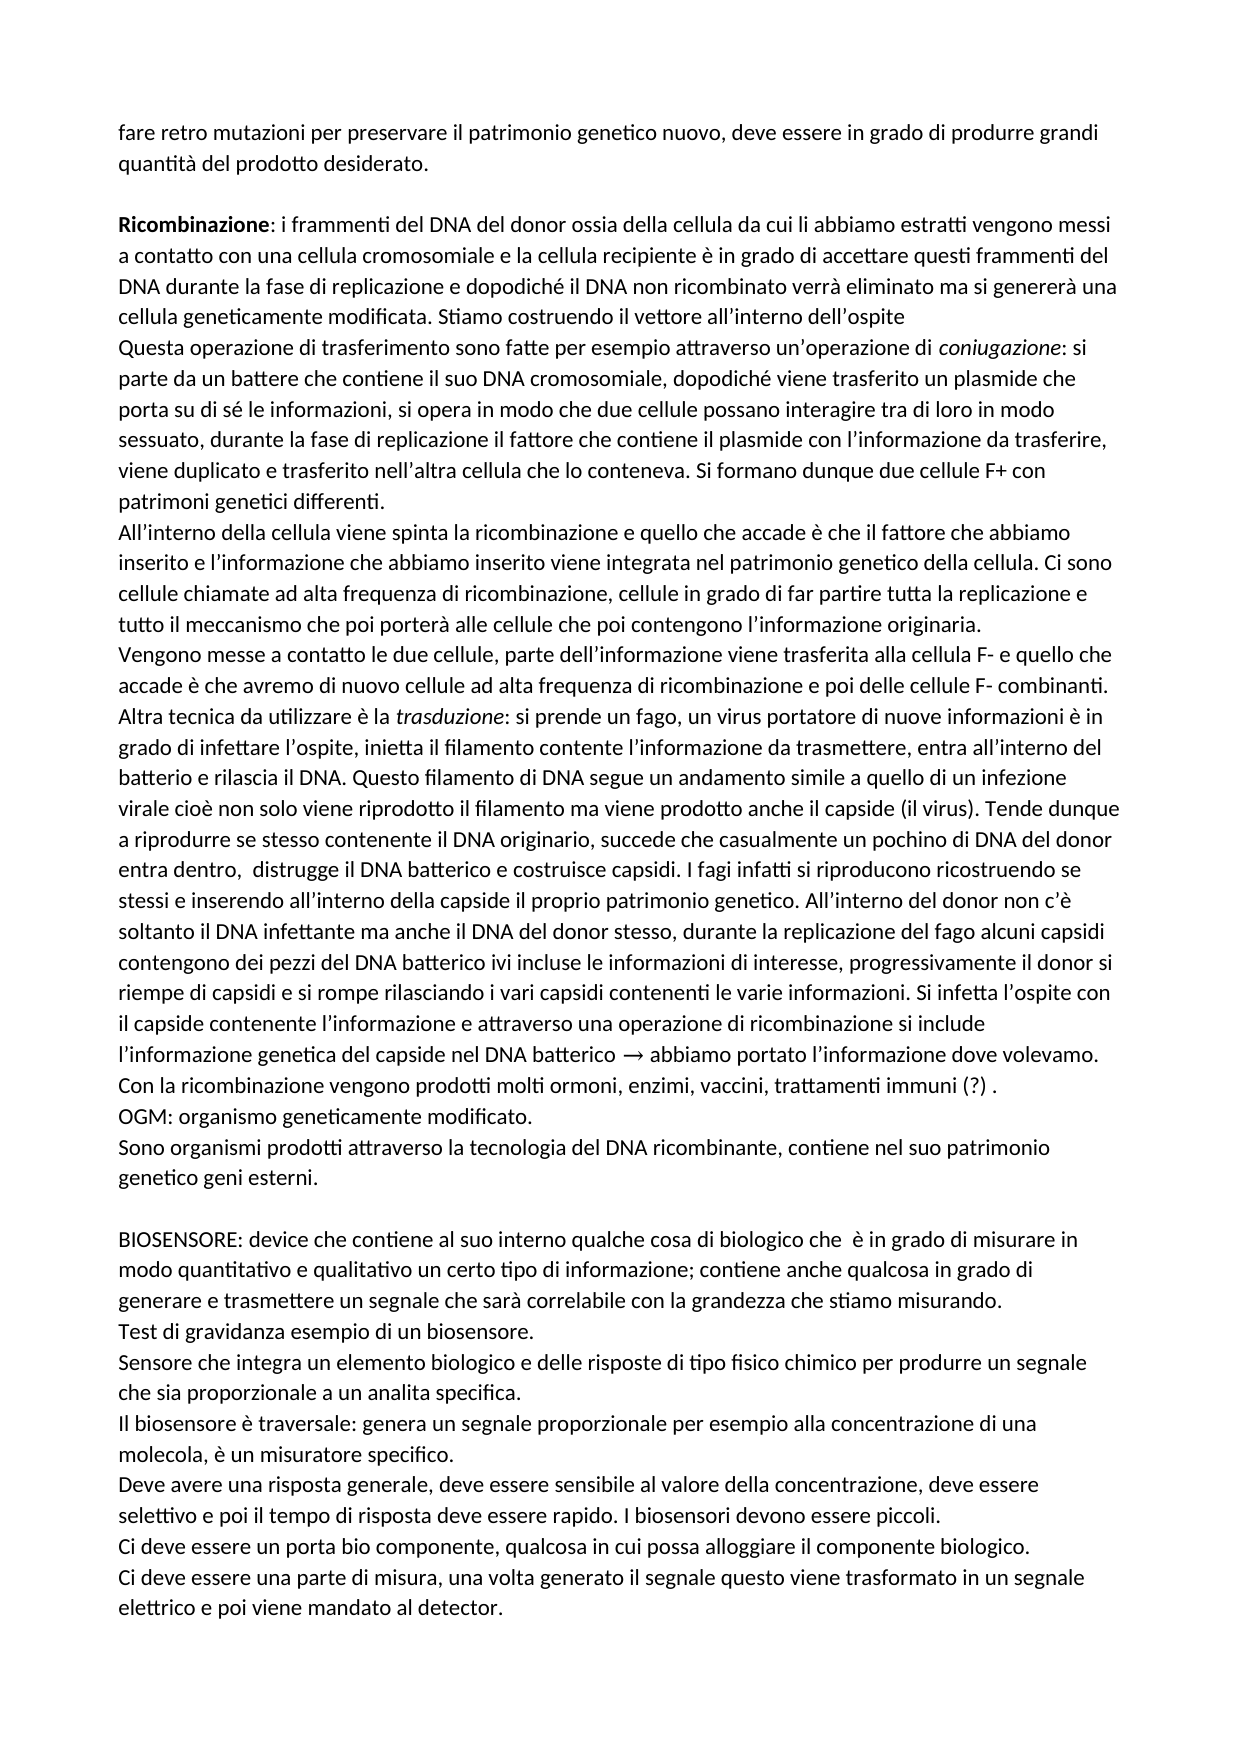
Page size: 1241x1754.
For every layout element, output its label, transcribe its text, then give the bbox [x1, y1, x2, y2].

text fare retro mutazioni per preservare il patrimonio genetico nuovo, deve essere in grado di produrre grandi quantità del prodotto desiderato. Ricombinazione: i frammenti del DNA del donor ossia della cellula da cui li abbiamo estratti vengono messi a contatto con una cellula cromosomiale e la cellula recipiente è in grado di accettare questi frammenti del DNA durante la fase di replicazione e dopodiché il DNA non ricombinato verrà eliminato ma si genererà una cellula geneticamente modificata. Stiamo costruendo il vettore all’interno dell’ospite Questa operazione di trasferimento sono fatte per esempio attraverso un’operazione di coniugazione: si parte da un battere che contiene il suo DNA cromosomiale, dopodiché viene trasferito un plasmide che porta su di sé le informazioni, si opera in modo che due cellule possano interagire tra di loro in modo sessuato, durante la fase di replicazione il fattore che contiene il plasmide con l’informazione da trasferire, viene duplicato e trasferito nell’altra cellula che lo conteneva. Si formano dunque due cellule F+ con patrimoni genetici differenti. All’interno della cellula viene spinta la ricombinazione e quello che accade è che il fattore che abbiamo inserito e l’informazione che abbiamo inserito viene integrata nel patrimonio genetico della cellula. Ci sono cellule chiamate ad alta frequenza di ricombinazione, cellule in grado di far partire tutta la replicazione e tutto il meccanismo che poi porterà alle cellule che poi contengono l’informazione originaria. Vengono messe a contatto le due cellule, parte dell’informazione viene trasferita alla cellula F- e quello che accade è che avremo di nuovo cellule ad alta frequenza di ricombinazione e poi delle cellule F- combinanti. Altra tecnica da utilizzare è la trasduzione: si prende un fago, un virus portatore di nuove informazioni è in grado di infettare l’ospite, inietta il filamento contente l’informazione da trasmettere, entra all’interno del batterio e rilascia il DNA. Questo filamento di DNA segue un andamento simile a quello di un infezione virale cioè non solo viene riprodotto il filamento ma viene prodotto anche il capside (il virus). Tende dunque a riprodurre se stesso contenente il DNA originario, succede che casualmente un pochino di DNA del donor entra dentro, distrugge il DNA batterico e costruisce capsidi. I fagi infatti si riproducono ricostruendo se stessi e inserendo all’interno della capside il proprio patrimonio genetico. All’interno del donor non c’è soltanto il DNA infettante ma anche il DNA del donor stesso, durante la replicazione del fago alcuni capsidi contengono dei pezzi del DNA batterico ivi incluse le informazioni di interesse, progressivamente il donor si riempe di capsidi e si rompe rilasciando i vari capsidi contenenti le varie informazioni. Si infetta l’ospite con il capside contenente l’informazione e attraverso una operazione di ricombinazione si include l’informazione genetica del capside nel DNA batterico → abbiamo portato l’informazione dove volevamo. Con la ricombinazione vengono prodotti molti ormoni, enzimi, vaccini, trattamenti immuni (?) . OGM: organismo geneticamente modificato. Sono organismi prodotti attraverso la tecnologia del DNA ricombinante, contiene nel suo patrimonio genetico geni esterni. BIOSENSORE: device che contiene al suo interno qualche cosa di biologico che è in grado di misurare in modo quantitativo e qualitativo un certo tipo di informazione; contiene anche qualcosa in grado di generare e trasmettere un segnale che sarà correlabile con la grandezza che stiamo misurando. Test di gravidanza esempio di un biosensore. Sensore che integra un elemento biologico e delle risposte di tipo fisico chimico per produrre un segnale che sia proporzionale a un analita specifica. Il biosensore è traversale: genera un segnale proporzionale per esempio alla concentrazione di una molecola, è un misuratore specifico. Deve avere una risposta generale, deve essere sensibile al valore della concentrazione, deve essere selettivo e poi il tempo di risposta deve essere rapido. I biosensori devono essere piccoli. Ci deve essere un porta bio componente, qualcosa in cui possa alloggiare il componente biologico. Ci deve essere una parte di misura, una volta generato il segnale questo viene trasformato in un segnale elettrico e poi viene mandato al detector. [118, 118, 1122, 1622]
